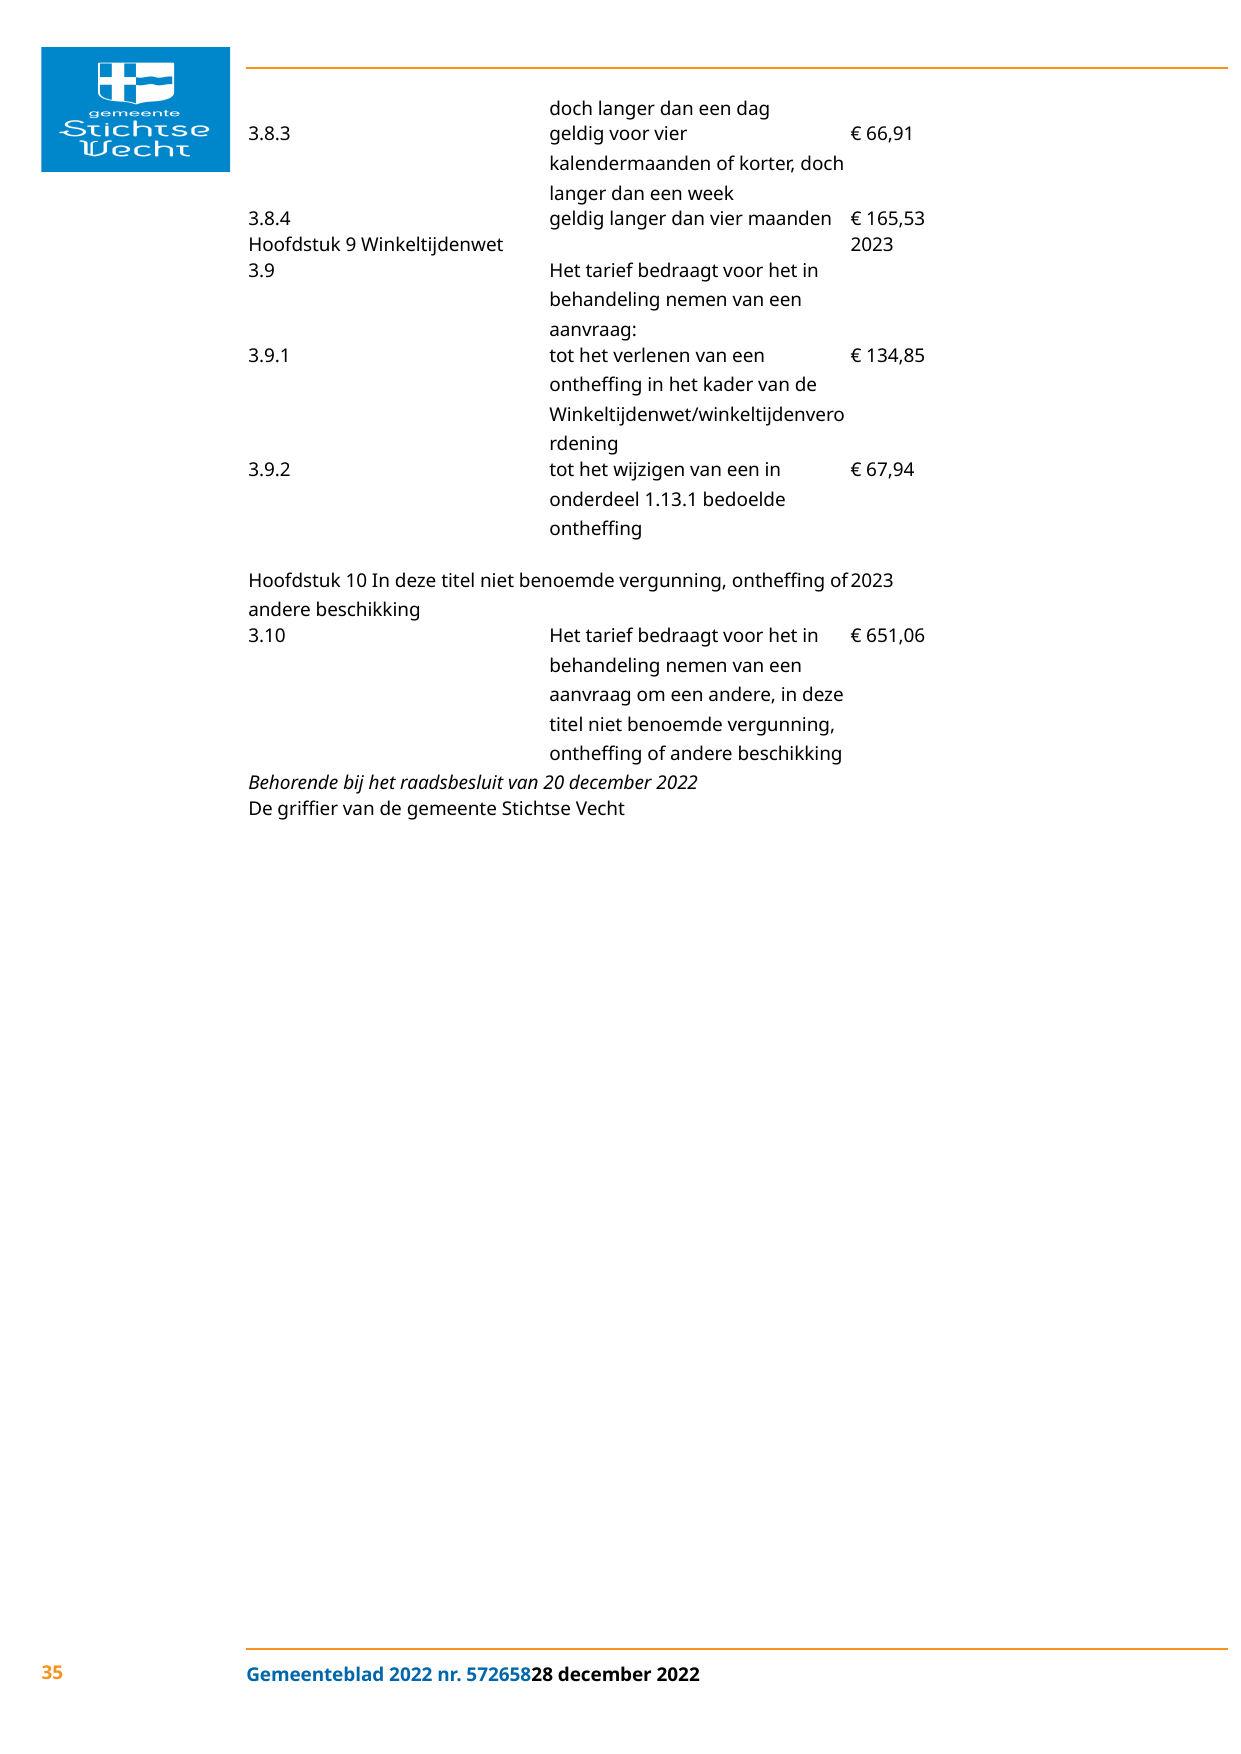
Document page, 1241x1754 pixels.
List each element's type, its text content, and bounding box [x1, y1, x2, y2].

table_cell [248, 95, 549, 121]
table_cell [248, 541, 549, 567]
table_cell [549, 541, 850, 567]
table_cell 3.8.3 [248, 121, 549, 205]
table_cell 3.8.4 [248, 205, 549, 231]
picture [137, 63, 174, 103]
table_cell Het tarief bedraagt voor het in behandeling nemen van een aanvraag om een andere, in deze titel niet benoemde vergunning, ontheffing of andere beschikking [549, 622, 850, 766]
table_cell € 66,91 [850, 121, 1152, 205]
table_cell 2023 [850, 231, 1152, 257]
text Behorende bij het raadsbesluit van 20 december 2022 [248, 769, 1152, 795]
table_cell 3.10 [248, 622, 549, 766]
table_cell € 134,85 [850, 342, 1152, 456]
table_cell tot het wijzigen van een in onderdeel 1.13.1 bedoelde ontheffing [549, 456, 850, 541]
table_cell geldig voor vier kalendermaanden of korter, doch langer dan een week [549, 121, 850, 205]
text De griffier van de gemeente Stichtse Vecht [248, 795, 1152, 821]
table_cell Hoofdstuk 9 Winkeltijdenwet [248, 231, 850, 257]
table_cell 3.9.2 [248, 456, 549, 541]
table_cell [850, 95, 1152, 121]
table_cell tot het verlenen van een ontheffing in het kader van de Winkeltijdenwet/winkeltijdenverordening [549, 342, 850, 456]
table_cell 2023 [850, 567, 1152, 622]
table_cell 3.9.1 [248, 342, 549, 456]
table_cell € 165,53 [850, 205, 1152, 231]
table_cell 3.9 [248, 257, 549, 342]
table_cell geldig langer dan vier maanden [549, 205, 850, 231]
table_cell Hoofdstuk 10 In deze titel niet benoemde vergunning, ontheffing of andere beschikking [248, 567, 850, 622]
table_cell Het tarief bedraagt voor het in behandeling nemen van een aanvraag: [549, 257, 850, 342]
table_cell [850, 257, 1152, 342]
table_cell doch langer dan een dag [549, 95, 850, 121]
table_cell [850, 541, 1152, 567]
table_cell € 651,06 [850, 622, 1152, 766]
picture [99, 63, 135, 101]
table_cell € 67,94 [850, 456, 1152, 541]
